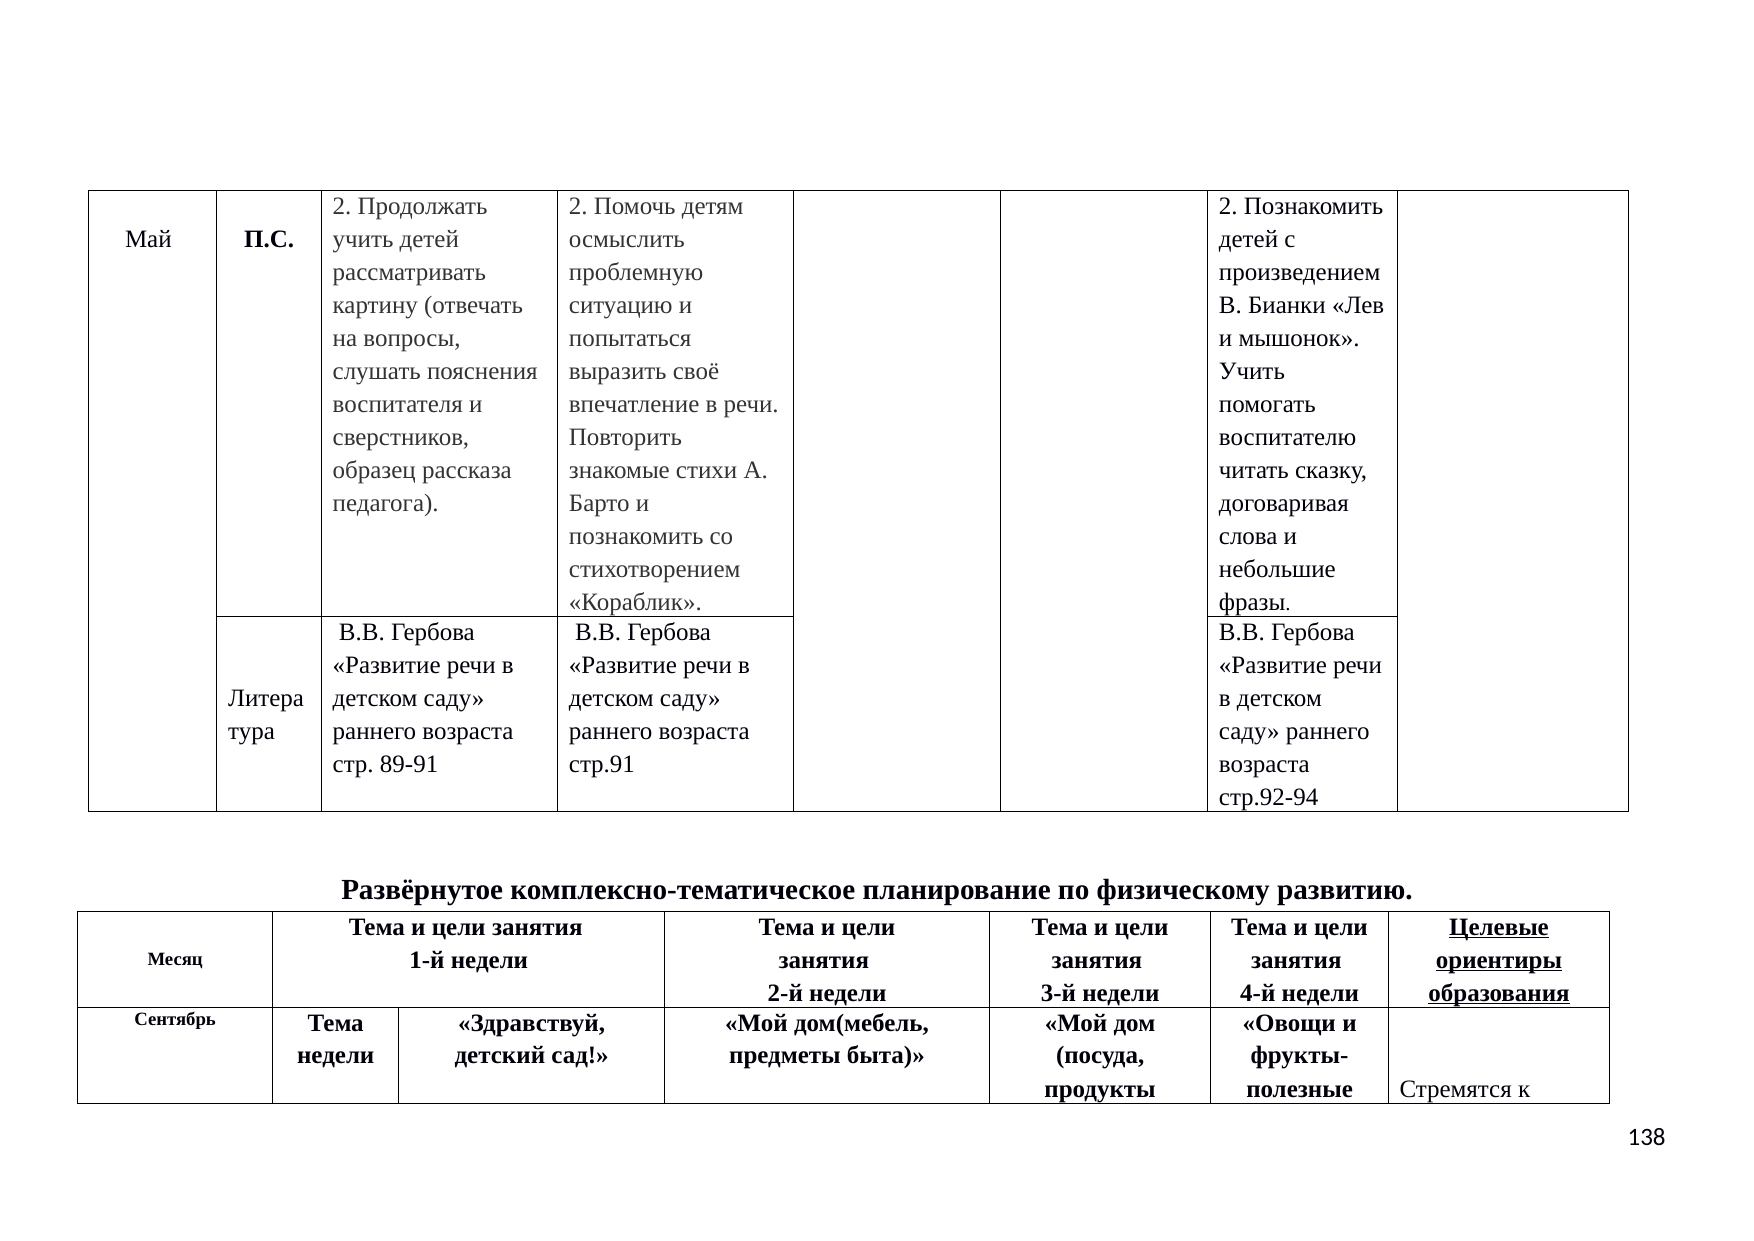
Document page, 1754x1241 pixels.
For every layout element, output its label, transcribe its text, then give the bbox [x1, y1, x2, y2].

table_cell «Овощи и фрукты-полезные [1211, 1008, 1388, 1102]
table_header Тема и цели занятия 4-й недели [1211, 912, 1388, 1007]
table_header Тема и цели занятия 3-й недели [990, 912, 1210, 1007]
table_header Месяц [78, 912, 272, 1007]
table_cell Тема недели [273, 1008, 398, 1102]
table_header Тема и цели занятия 1-й недели [273, 912, 664, 1007]
table_header [1001, 191, 1207, 811]
text Развёрнутое комплексно-тематическое планирование по физическому развитию. [88, 872, 1665, 906]
table_header Тема и цели занятия 2-й недели [665, 912, 989, 1007]
table_header [794, 191, 1000, 811]
table_header Целевые ориентиры образования [1389, 912, 1609, 1007]
table_cell 2. Помочь детям осмыслить проблемную ситуацию и попытаться выразить своё впечатление в речи. Повторить знакомые стихи А. Барто и познакомить со стихотворением «Кораблик». [558, 191, 793, 616]
table_header [1398, 191, 1628, 811]
table_cell «Мой дом (посуда, продукты [990, 1008, 1210, 1102]
table_cell Стремятся к [1389, 1008, 1609, 1102]
table_cell 2. Продолжать учить детей рассматривать картину (отвечать на вопросы, слушать пояснения воспитателя и сверстников, образец рассказа педагога). [322, 191, 557, 616]
table_cell В.В. Гербова «Развитие речи в детском саду» раннего возраста стр.92-94 [1208, 617, 1397, 811]
table_cell 2. Познакомить детей с произведением В. Бианки «Лев и мышонок». Учить помогать воспитателю читать сказку, договаривая слова и небольшие фразы. [1208, 191, 1397, 616]
table_cell «Здравствуй, детский сад!» [399, 1008, 664, 1102]
table_cell Сентябрь [78, 1008, 272, 1102]
table_cell Литература [217, 617, 321, 811]
table_cell П.С. [217, 191, 321, 616]
table_cell В.В. Гербова «Развитие речи в детском саду» раннего возраста стр. 89-91 [322, 617, 557, 811]
table_cell В.В. Гербова «Развитие речи в детском саду» раннего возраста стр.91 [558, 617, 793, 811]
table_header Май [89, 191, 216, 811]
table_cell «Мой дом(мебель, предметы быта)» [665, 1008, 989, 1102]
